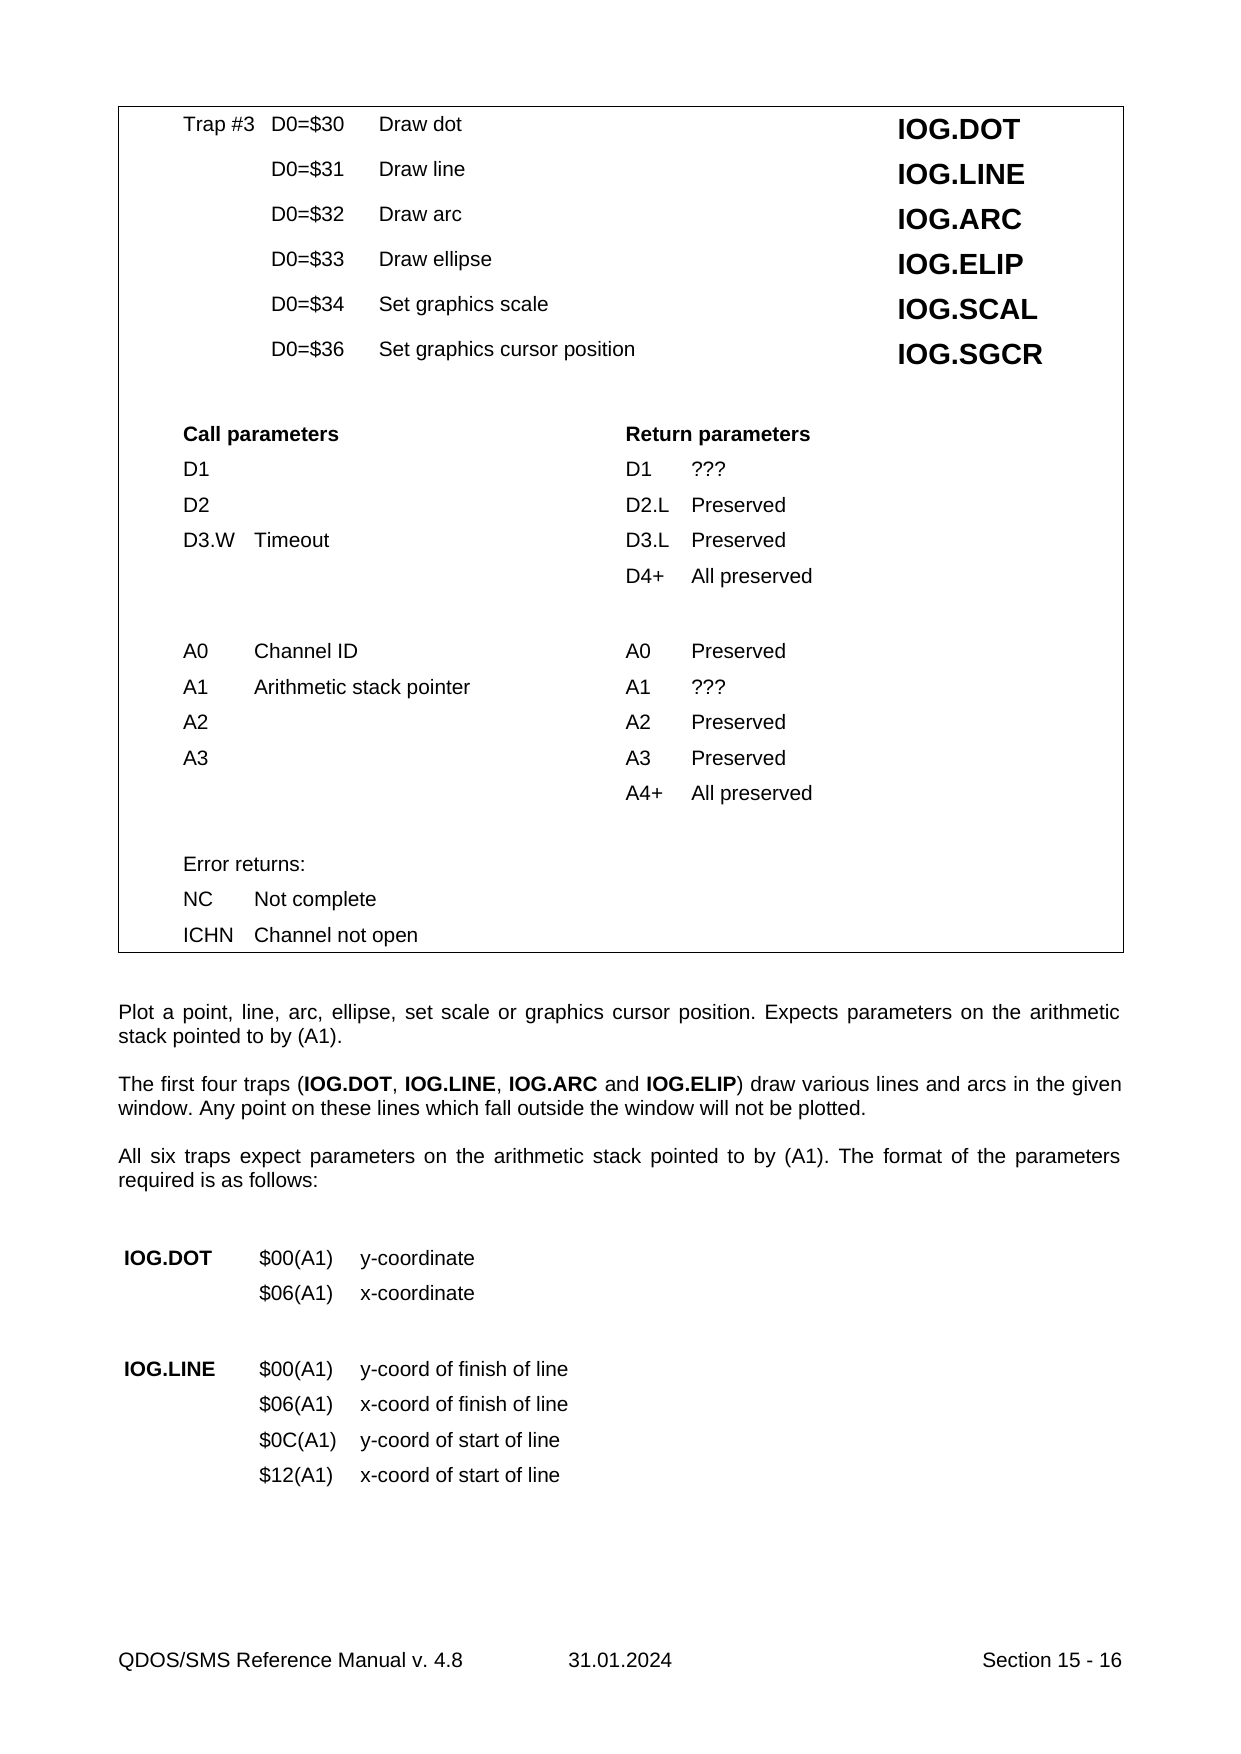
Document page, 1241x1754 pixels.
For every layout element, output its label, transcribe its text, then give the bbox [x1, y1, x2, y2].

table_cell [685, 811, 1063, 846]
table_cell [620, 846, 685, 881]
table_cell Preserved [685, 634, 1063, 669]
table_header Draw dot [373, 107, 892, 151]
table_cell IOG.ARC [892, 196, 1063, 241]
table_cell [248, 487, 620, 522]
table_cell [119, 846, 177, 881]
table_cell NC [177, 881, 248, 917]
table_cell [248, 452, 620, 487]
table_cell [119, 523, 177, 558]
table_cell [620, 593, 685, 633]
table_cell Channel not open [248, 917, 620, 952]
table_cell [119, 487, 177, 522]
table_cell [119, 740, 177, 775]
text All six traps expect parameters on the arithmetic stack pointed to by (A1). The format of the parameters required is as follows: [118, 1144, 1122, 1192]
table_cell Preserved [685, 740, 1063, 775]
table_cell [118, 1386, 253, 1422]
table_cell [118, 1528, 253, 1563]
table_cell IOG.SGCR [892, 331, 1063, 376]
table_cell [1064, 523, 1123, 558]
table_cell Preserved [685, 523, 1063, 558]
table_cell [1064, 846, 1123, 881]
table_cell [119, 241, 177, 286]
table_cell [119, 811, 177, 846]
table_cell A2 [177, 704, 248, 740]
table_cell Return parameters [620, 416, 1063, 452]
table_cell [248, 593, 620, 633]
table_cell [118, 1457, 253, 1492]
table_header D0=$30 [265, 107, 373, 151]
table_cell [119, 452, 177, 487]
table_header [1064, 107, 1123, 151]
table_cell [355, 1563, 809, 1599]
table_cell [118, 1563, 253, 1599]
table_cell IOG.LINE [118, 1351, 253, 1386]
table_header Trap #3 [177, 107, 265, 151]
table_cell [119, 634, 177, 669]
table_header IOG.DOT [892, 107, 1063, 151]
table_cell [118, 1422, 253, 1457]
table_cell [1064, 775, 1123, 811]
table_cell [1064, 740, 1123, 775]
table_cell [177, 196, 265, 241]
table_cell [248, 775, 620, 811]
table_cell ICHN [177, 917, 248, 952]
table_cell [1064, 558, 1123, 593]
table_cell [177, 593, 248, 633]
table_cell [1064, 286, 1123, 331]
table_cell [118, 1493, 253, 1528]
table_cell Error returns: [177, 846, 620, 881]
text The first four traps (IOG.DOT, IOG.LINE, IOG.ARC and IOG.ELIP) draw various lines and arcs in the given window. Any point on these lines which fall outside the window will not be plotted. [118, 1072, 1122, 1120]
table_cell [253, 1563, 354, 1599]
table_cell $06(A1) [253, 1275, 354, 1311]
table_cell [177, 151, 265, 196]
table_cell [1064, 593, 1123, 633]
table_cell Draw line [373, 151, 892, 196]
table_cell [119, 416, 177, 452]
table_cell [1064, 881, 1123, 917]
table_cell [253, 1493, 354, 1528]
table_cell [253, 1311, 354, 1351]
table_cell Preserved [685, 487, 1063, 522]
table_cell Channel ID [248, 634, 620, 669]
table_cell [119, 151, 177, 196]
table_cell [119, 196, 177, 241]
table_cell [685, 917, 1063, 952]
table_cell [119, 331, 177, 376]
table_cell D2.L [620, 487, 685, 522]
table_cell [685, 846, 1063, 881]
table_cell D0=$34 [265, 286, 373, 331]
table_cell D2 [177, 487, 248, 522]
table_cell All preserved [685, 775, 1063, 811]
table_cell Set graphics scale [373, 286, 892, 331]
table_cell [119, 775, 177, 811]
table_cell [177, 775, 248, 811]
table_cell x-coord of start of line [355, 1457, 809, 1492]
table_cell [620, 811, 685, 846]
table_cell [1064, 416, 1123, 452]
table_cell [355, 1528, 809, 1563]
table_cell [620, 881, 685, 917]
table_cell $12(A1) [253, 1457, 354, 1492]
table_cell [119, 669, 177, 704]
table_cell [119, 558, 177, 593]
table_cell A4+ [620, 775, 685, 811]
table_cell [1064, 917, 1123, 952]
table_header $00(A1) [253, 1240, 354, 1275]
table_cell [1064, 196, 1123, 241]
table_cell x-coord of finish of line [355, 1386, 809, 1422]
table_cell y-coord of start of line [355, 1422, 809, 1457]
table_cell [620, 376, 1063, 416]
table_cell ??? [685, 452, 1063, 487]
table_cell $00(A1) [253, 1351, 354, 1386]
table_cell [1064, 487, 1123, 522]
table_cell [1064, 331, 1123, 376]
table_cell [248, 704, 620, 740]
table_cell A1 [177, 669, 248, 704]
table_cell [119, 917, 177, 952]
table_cell [248, 558, 620, 593]
table_cell [118, 1311, 253, 1351]
table_cell [355, 1493, 809, 1528]
table_cell IOG.SCAL [892, 286, 1063, 331]
table_cell All preserved [685, 558, 1063, 593]
table_cell [1064, 151, 1123, 196]
table_cell [685, 881, 1063, 917]
table_cell [118, 1275, 253, 1311]
table_cell [248, 740, 620, 775]
table_cell [119, 376, 177, 416]
table_cell D0=$32 [265, 196, 373, 241]
table_cell x-coordinate [355, 1275, 809, 1311]
table_cell $06(A1) [253, 1386, 354, 1422]
table_cell ??? [685, 669, 1063, 704]
table_cell [177, 558, 248, 593]
table_cell [119, 704, 177, 740]
table_header [119, 107, 177, 151]
table_cell [253, 1528, 354, 1563]
table_cell Draw ellipse [373, 241, 892, 286]
table_cell [177, 811, 248, 846]
table_cell [177, 331, 265, 376]
table_cell Not complete [248, 881, 620, 917]
table_cell [177, 241, 265, 286]
table_cell [685, 593, 1063, 633]
table_cell A1 [620, 669, 685, 704]
table_cell [177, 286, 265, 331]
table_cell Timeout [248, 523, 620, 558]
table_cell D1 [177, 452, 248, 487]
table_cell [119, 881, 177, 917]
table_header IOG.DOT [118, 1240, 253, 1275]
table_cell [1064, 241, 1123, 286]
table_cell Call parameters [177, 416, 620, 452]
table_cell D0=$31 [265, 151, 373, 196]
table_cell [248, 811, 620, 846]
table_cell Arithmetic stack pointer [248, 669, 620, 704]
table_cell [1064, 452, 1123, 487]
table_header y-coordinate [355, 1240, 809, 1275]
table_cell y-coord of finish of line [355, 1351, 809, 1386]
table_cell Draw arc [373, 196, 892, 241]
table_cell A3 [620, 740, 685, 775]
table_cell D0=$36 [265, 331, 373, 376]
table_cell IOG.LINE [892, 151, 1063, 196]
table_cell D0=$33 [265, 241, 373, 286]
text Plot a point, line, arc, ellipse, set scale or graphics cursor position. Expects parameters on the arithmetic stack pointed to by (A1). [118, 1000, 1122, 1048]
table_cell [1064, 811, 1123, 846]
table_cell D1 [620, 452, 685, 487]
table_cell [119, 593, 177, 633]
table_cell D3.L [620, 523, 685, 558]
table_cell A0 [620, 634, 685, 669]
table_cell A2 [620, 704, 685, 740]
table_cell [1064, 704, 1123, 740]
table_cell A0 [177, 634, 248, 669]
table_cell A3 [177, 740, 248, 775]
table_cell [1064, 634, 1123, 669]
table_cell [1064, 376, 1123, 416]
table_cell [355, 1311, 809, 1351]
table_cell [1064, 669, 1123, 704]
table_cell D3.W [177, 523, 248, 558]
table_cell IOG.ELIP [892, 241, 1063, 286]
table_cell Preserved [685, 704, 1063, 740]
table_cell [119, 286, 177, 331]
table_cell $0C(A1) [253, 1422, 354, 1457]
table_cell [620, 917, 685, 952]
table_cell D4+ [620, 558, 685, 593]
table_cell Set graphics cursor position [373, 331, 892, 376]
table_cell [177, 376, 620, 416]
